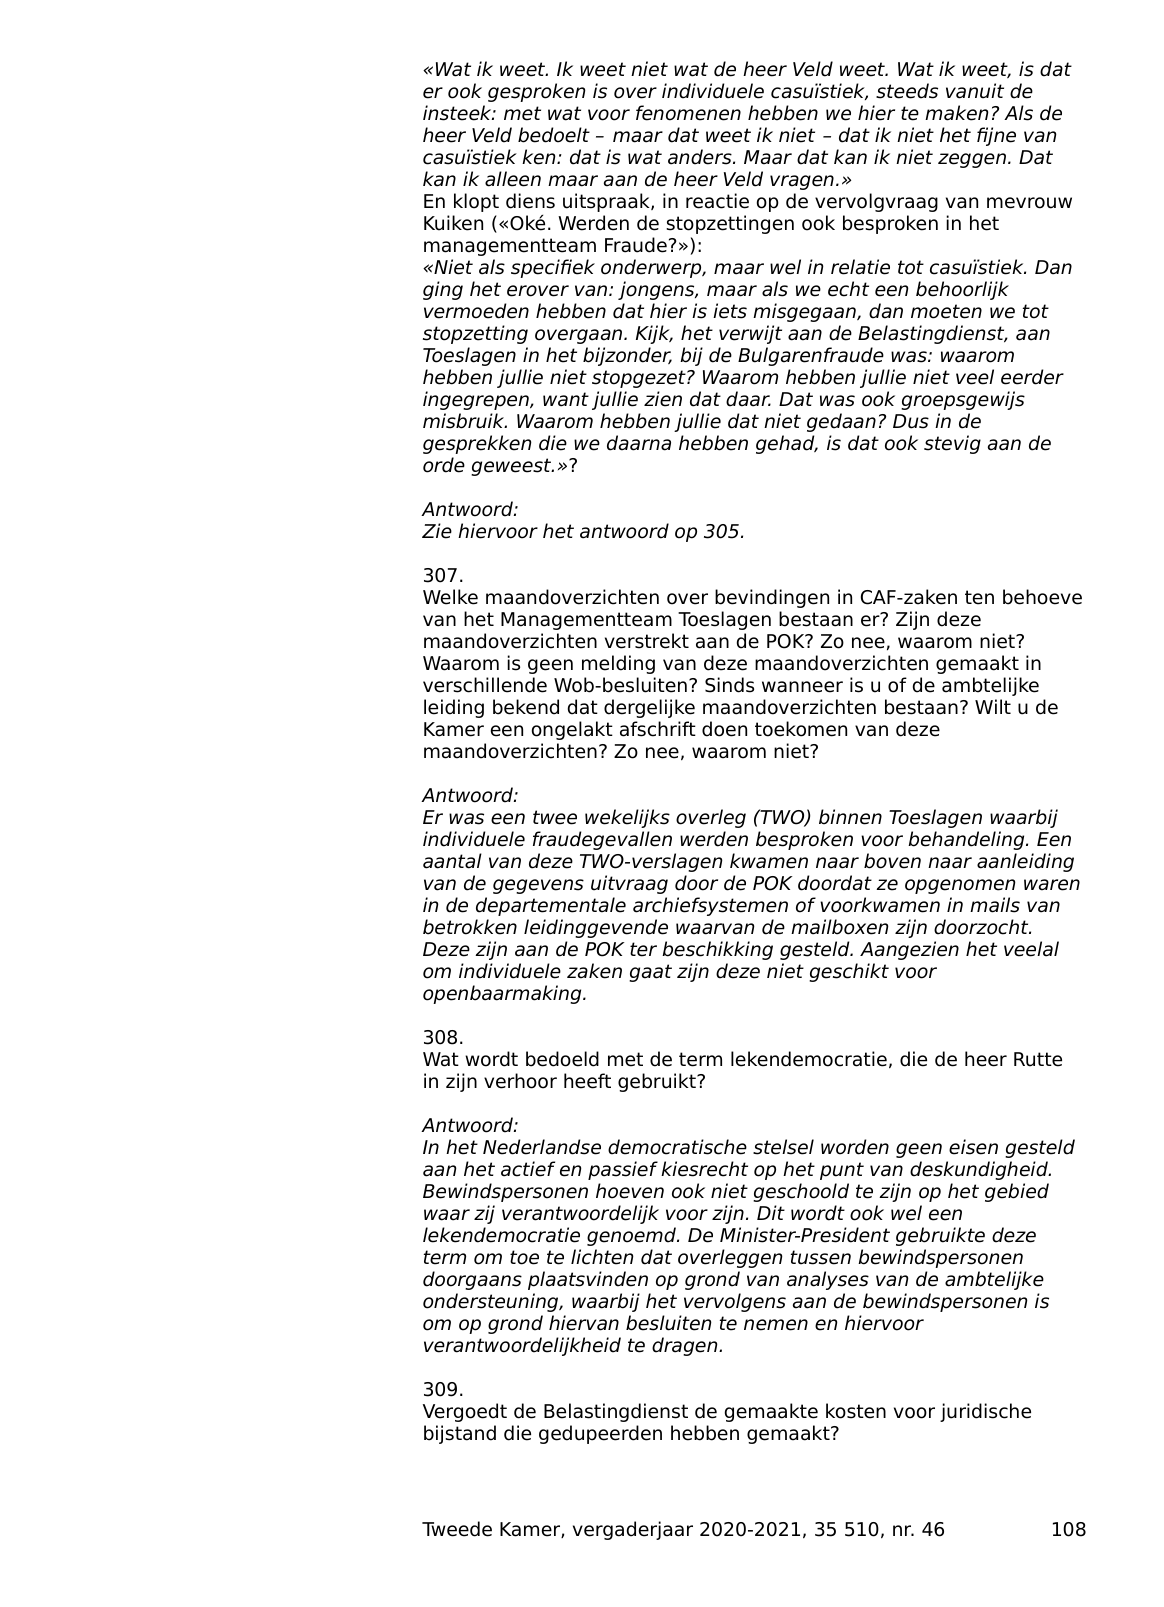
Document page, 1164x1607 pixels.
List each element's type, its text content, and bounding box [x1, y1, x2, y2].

text 309. [422, 1379, 1087, 1401]
text En klopt diens uitspraak, in reactie op de vervolgvraag van mevrouw Kuiken («Oké. Werden de stopzettingen ook besproken in het managementteam Fraude?»): [422, 191, 1087, 257]
text 308. [422, 1027, 1087, 1049]
text Welke maandoverzichten over bevindingen in CAF-zaken ten behoeve van het Managementteam Toeslagen bestaan er? Zijn deze maandoverzichten verstrekt aan de POK? Zo nee, waarom niet? Waarom is geen melding van deze maandoverzichten gemaakt in verschillende Wob-besluiten? Sinds wanneer is u of de ambtelijke leiding bekend dat dergelijke maandoverzichten bestaan? Wilt u de Kamer een ongelakt afschrift doen toekomen van deze maandoverzichten? Zo nee, waarom niet? [422, 587, 1087, 763]
text In het Nederlandse democratische stelsel worden geen eisen gesteld aan het actief en passief kiesrecht op het punt van deskundigheid. Bewindspersonen hoeven ook niet geschoold te zijn op het gebied waar zij verantwoordelijk voor zijn. Dit wordt ook wel een lekendemocratie genoemd. De Minister-President gebruikte deze term om toe te lichten dat overleggen tussen bewindspersonen doorgaans plaatsvinden op grond van analyses van de ambtelijke ondersteuning, waarbij het vervolgens aan de bewindspersonen is om op grond hiervan besluiten te nemen en hiervoor verantwoordelijkheid te dragen. [422, 1137, 1087, 1357]
text Antwoord: [422, 499, 1087, 521]
text 307. [422, 565, 1087, 587]
text Zie hiervoor het antwoord op 305. [422, 521, 1087, 543]
text Er was een twee wekelijks overleg (TWO) binnen Toeslagen waarbij individuele fraudegevallen werden besproken voor behandeling. Een aantal van deze TWO-verslagen kwamen naar boven naar aanleiding van de gegevens uitvraag door de POK doordat ze opgenomen waren in de departementale archiefsystemen of voorkwamen in mails van betrokken leidinggevende waarvan de mailboxen zijn doorzocht. Deze zijn aan de POK ter beschikking gesteld. Aangezien het veelal om individuele zaken gaat zijn deze niet geschikt voor openbaarmaking. [422, 807, 1087, 1005]
text «Wat ik weet. Ik weet niet wat de heer Veld weet. Wat ik weet, is dat er ook gesproken is over individuele casuïstiek, steeds vanuit de insteek: met wat voor fenomenen hebben we hier te maken? Als de heer Veld bedoelt – maar dat weet ik niet – dat ik niet het fijne van casuïstiek ken: dat is wat anders. Maar dat kan ik niet zeggen. Dat kan ik alleen maar aan de heer Veld vragen.» [422, 59, 1087, 191]
text Antwoord: [422, 785, 1087, 807]
text Antwoord: [422, 1115, 1087, 1137]
text Vergoedt de Belastingdienst de gemaakte kosten voor juridische bijstand die gedupeerden hebben gemaakt? [422, 1401, 1087, 1445]
text Wat wordt bedoeld met de term lekendemocratie, die de heer Rutte in zijn verhoor heeft gebruikt? [422, 1049, 1087, 1093]
text «Niet als specifiek onderwerp, maar wel in relatie tot casuïstiek. Dan ging het erover van: jongens, maar als we echt een behoorlijk vermoeden hebben dat hier is iets misgegaan, dan moeten we tot stopzetting overgaan. Kijk, het verwijt aan de Belastingdienst, aan Toeslagen in het bijzonder, bij de Bulgarenfraude was: waarom hebben jullie niet stopgezet? Waarom hebben jullie niet veel eerder ingegrepen, want jullie zien dat daar. Dat was ook groepsgewijs misbruik. Waarom hebben jullie dat niet gedaan? Dus in de gesprekken die we daarna hebben gehad, is dat ook stevig aan de orde geweest.»? [422, 257, 1087, 477]
